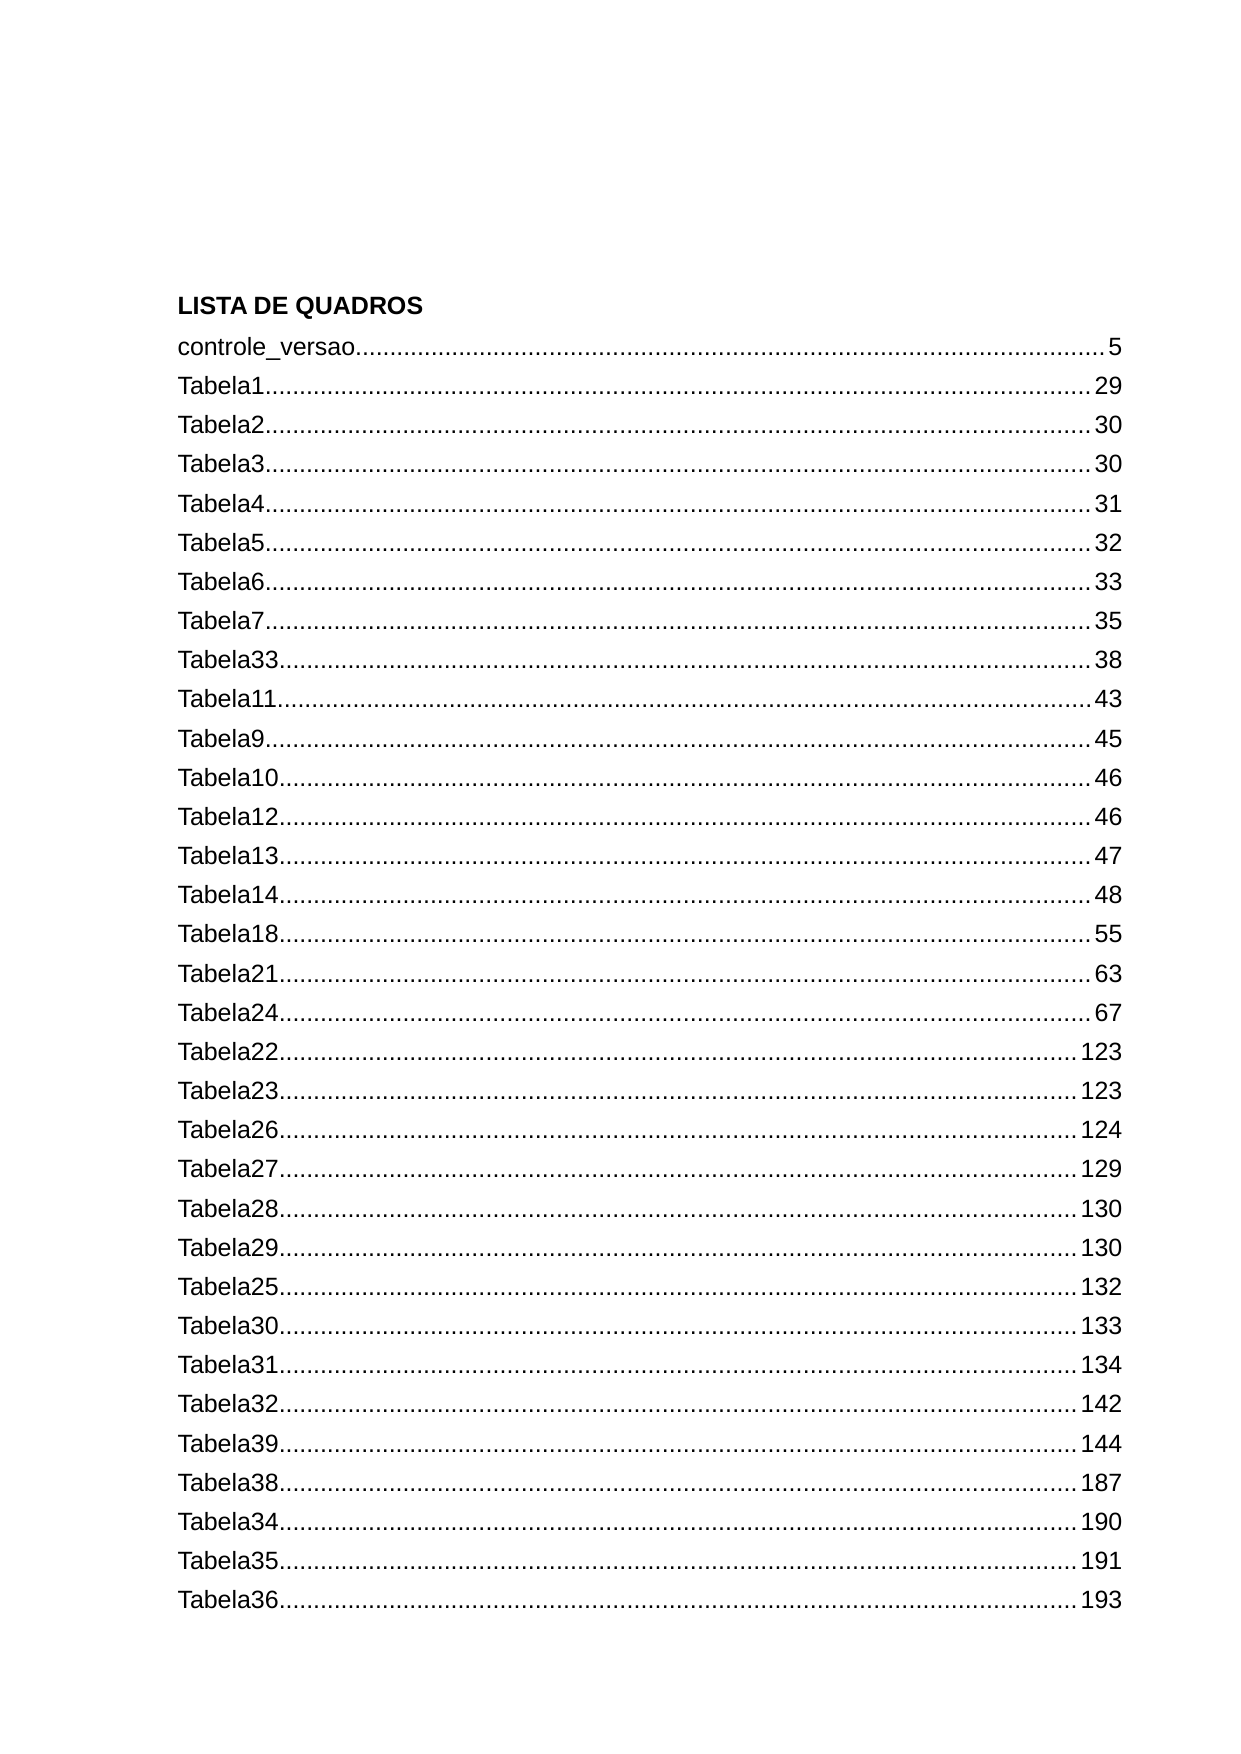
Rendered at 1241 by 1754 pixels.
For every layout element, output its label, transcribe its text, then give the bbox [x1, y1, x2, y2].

text Tabela7 35 [177, 606, 1122, 635]
text Tabela6 33 [177, 567, 1122, 596]
text Tabela28 130 [177, 1194, 1122, 1222]
text Tabela30 133 [177, 1311, 1122, 1340]
text Tabela38 187 [177, 1468, 1122, 1497]
text Tabela21 63 [177, 959, 1122, 987]
text Tabela2 30 [177, 410, 1122, 439]
text controle_versao 5 [177, 332, 1122, 361]
text Tabela27 129 [177, 1154, 1122, 1183]
text Tabela24 67 [177, 998, 1122, 1027]
text Tabela1 29 [177, 371, 1122, 400]
text Tabela35 191 [177, 1546, 1122, 1575]
text Tabela34 190 [177, 1507, 1122, 1536]
text Tabela32 142 [177, 1389, 1122, 1418]
subtitle LISTA DE QUADROS [177, 291, 1122, 319]
text Tabela33 38 [177, 645, 1122, 674]
text Tabela3 30 [177, 449, 1122, 478]
text Tabela31 134 [177, 1350, 1122, 1379]
text Tabela26 124 [177, 1115, 1122, 1144]
text Tabela14 48 [177, 880, 1122, 909]
text Tabela9 45 [177, 724, 1122, 752]
text Tabela18 55 [177, 919, 1122, 948]
text Tabela23 123 [177, 1076, 1122, 1105]
text Tabela5 32 [177, 528, 1122, 557]
text Tabela12 46 [177, 802, 1122, 831]
text Tabela13 47 [177, 841, 1122, 870]
text Tabela39 144 [177, 1429, 1122, 1457]
text Tabela4 31 [177, 489, 1122, 517]
text Tabela25 132 [177, 1272, 1122, 1301]
text Tabela22 123 [177, 1037, 1122, 1066]
text Tabela36 193 [177, 1585, 1122, 1614]
text Tabela11 43 [177, 684, 1122, 713]
text Tabela10 46 [177, 763, 1122, 792]
text Tabela29 130 [177, 1233, 1122, 1262]
